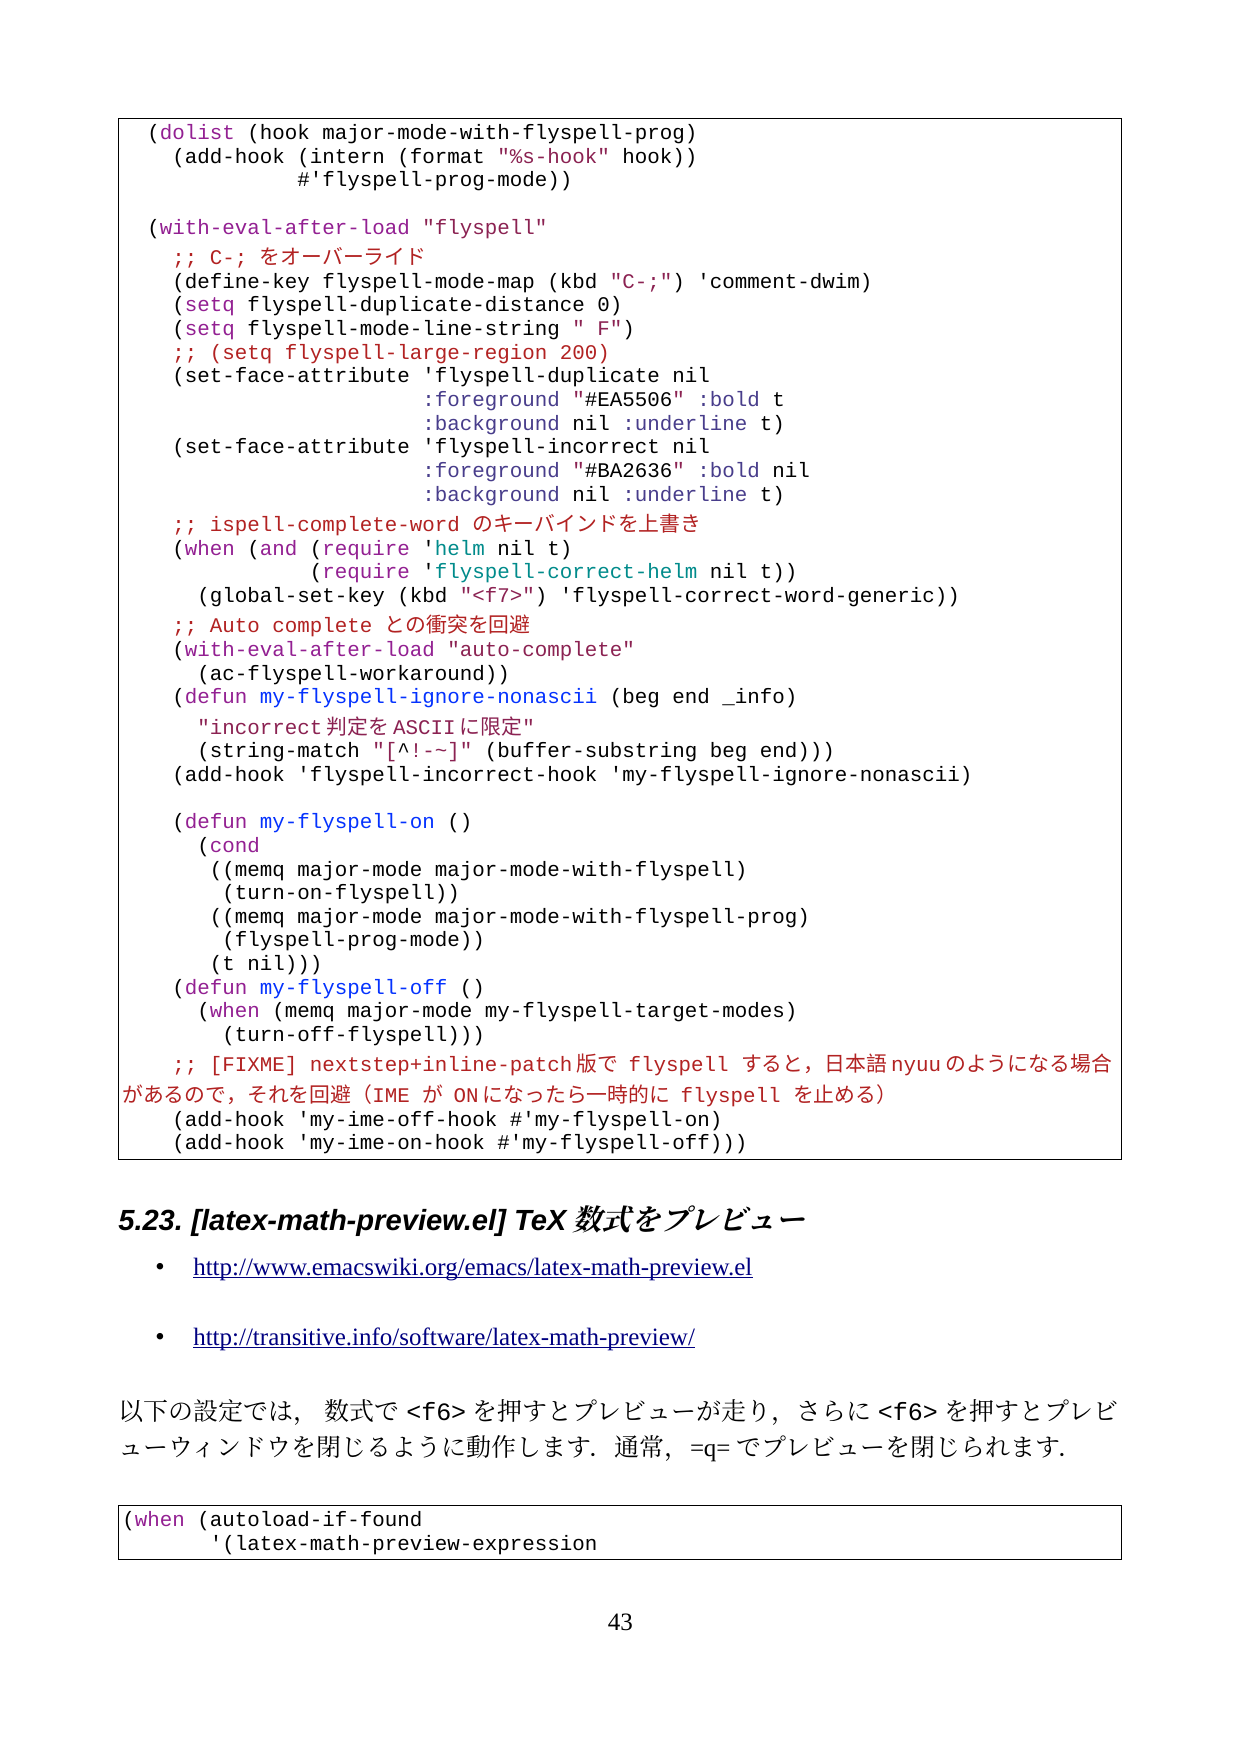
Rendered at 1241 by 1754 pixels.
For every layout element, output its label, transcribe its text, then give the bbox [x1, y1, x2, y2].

text (defun my-flyspell-on () [119, 807, 1121, 831]
text (turn-on-flyspell)) [119, 878, 1121, 902]
text (set-face-attribute 'flyspell-incorrect nil [119, 432, 1121, 456]
list http://transitive.info/software/latex-math-preview/ [156, 1322, 1122, 1379]
text ((memq major-mode major-mode-with-flyspell-prog) [119, 902, 1121, 926]
text ((memq major-mode major-mode-with-flyspell) [119, 854, 1121, 878]
text (when (and (require 'helm nil t) [119, 534, 1121, 557]
text (with-eval-after-load "flyspell" [119, 213, 1121, 236]
text (cond [119, 831, 1121, 854]
text ;; C-; をオーバーライド [119, 236, 1121, 267]
text (when (memq major-mode my-flyspell-target-modes) [119, 996, 1121, 1020]
text (add-hook 'my-ime-on-hook #'my-flyspell-off))) [119, 1128, 1121, 1159]
text (require 'flyspell-correct-helm nil t)) [119, 557, 1121, 581]
text (flyspell-prog-mode)) [119, 926, 1121, 949]
text (defun my-flyspell-ignore-nonascii (beg end _info) [119, 682, 1121, 706]
text (string-match "[^!-~]" (buffer-substring beg end))) [119, 736, 1121, 760]
text (add-hook 'my-ime-off-hook #'my-flyspell-on) [119, 1104, 1121, 1128]
text (dolist (hook major-mode-with-flyspell-prog) [119, 119, 1121, 142]
list http://www.emacswiki.org/emacs/latex-math-preview.el [156, 1252, 1122, 1309]
text '(latex-math-preview-expression [119, 1529, 1121, 1559]
text "incorrect判定をASCIIに限定" [119, 706, 1121, 736]
text (setq flyspell-mode-line-string " F") [119, 314, 1121, 338]
text (with-eval-after-load "auto-complete" [119, 635, 1121, 659]
text ;; Auto complete との衝突を回避 [119, 604, 1121, 635]
text ;; [FIXME] nextstep+inline-patch版で flyspell すると，日本語nyuuのようになる場合があるので，それを回避（IME が ONになったら一時的に flyspell を止める） [119, 1044, 1121, 1104]
text (global-set-key (kbd "<f7>") 'flyspell-correct-word-generic)) [119, 581, 1121, 604]
text (setq flyspell-duplicate-distance 0) [119, 290, 1121, 314]
text :background nil :underline t) [119, 409, 1121, 432]
text 以下の設定では， 数式で <f6> を押すとプレビューが走り，さらに <f6> を押すとプレビューウィンドウを閉じるように動作します．通常，=q= でプレビューを閉じられます． [118, 1392, 1122, 1492]
text :foreground "#EA5506" :bold t [119, 385, 1121, 409]
text ;; (setq flyspell-large-region 200) [119, 338, 1121, 361]
text (t nil))) [119, 949, 1121, 973]
text (ac-flyspell-workaround)) [119, 659, 1121, 682]
subtitle [latex-math-preview.el] TeX数式をプレビュー [118, 1197, 1122, 1239]
text #'flyspell-prog-mode)) [119, 165, 1121, 189]
text ;; ispell-complete-word のキーバインドを上書き [119, 503, 1121, 534]
text (set-face-attribute 'flyspell-duplicate nil [119, 361, 1121, 385]
text :foreground "#BA2636" :bold nil [119, 456, 1121, 479]
text (turn-off-flyspell))) [119, 1020, 1121, 1044]
text (define-key flyspell-mode-map (kbd "C-;") 'comment-dwim) [119, 267, 1121, 290]
text (defun my-flyspell-off () [119, 973, 1121, 996]
text :background nil :underline t) [119, 479, 1121, 503]
text (when (autoload-if-found [119, 1506, 1121, 1529]
text (add-hook (intern (format "%s-hook" hook)) [119, 142, 1121, 165]
text (add-hook 'flyspell-incorrect-hook 'my-flyspell-ignore-nonascii) [119, 760, 1121, 784]
